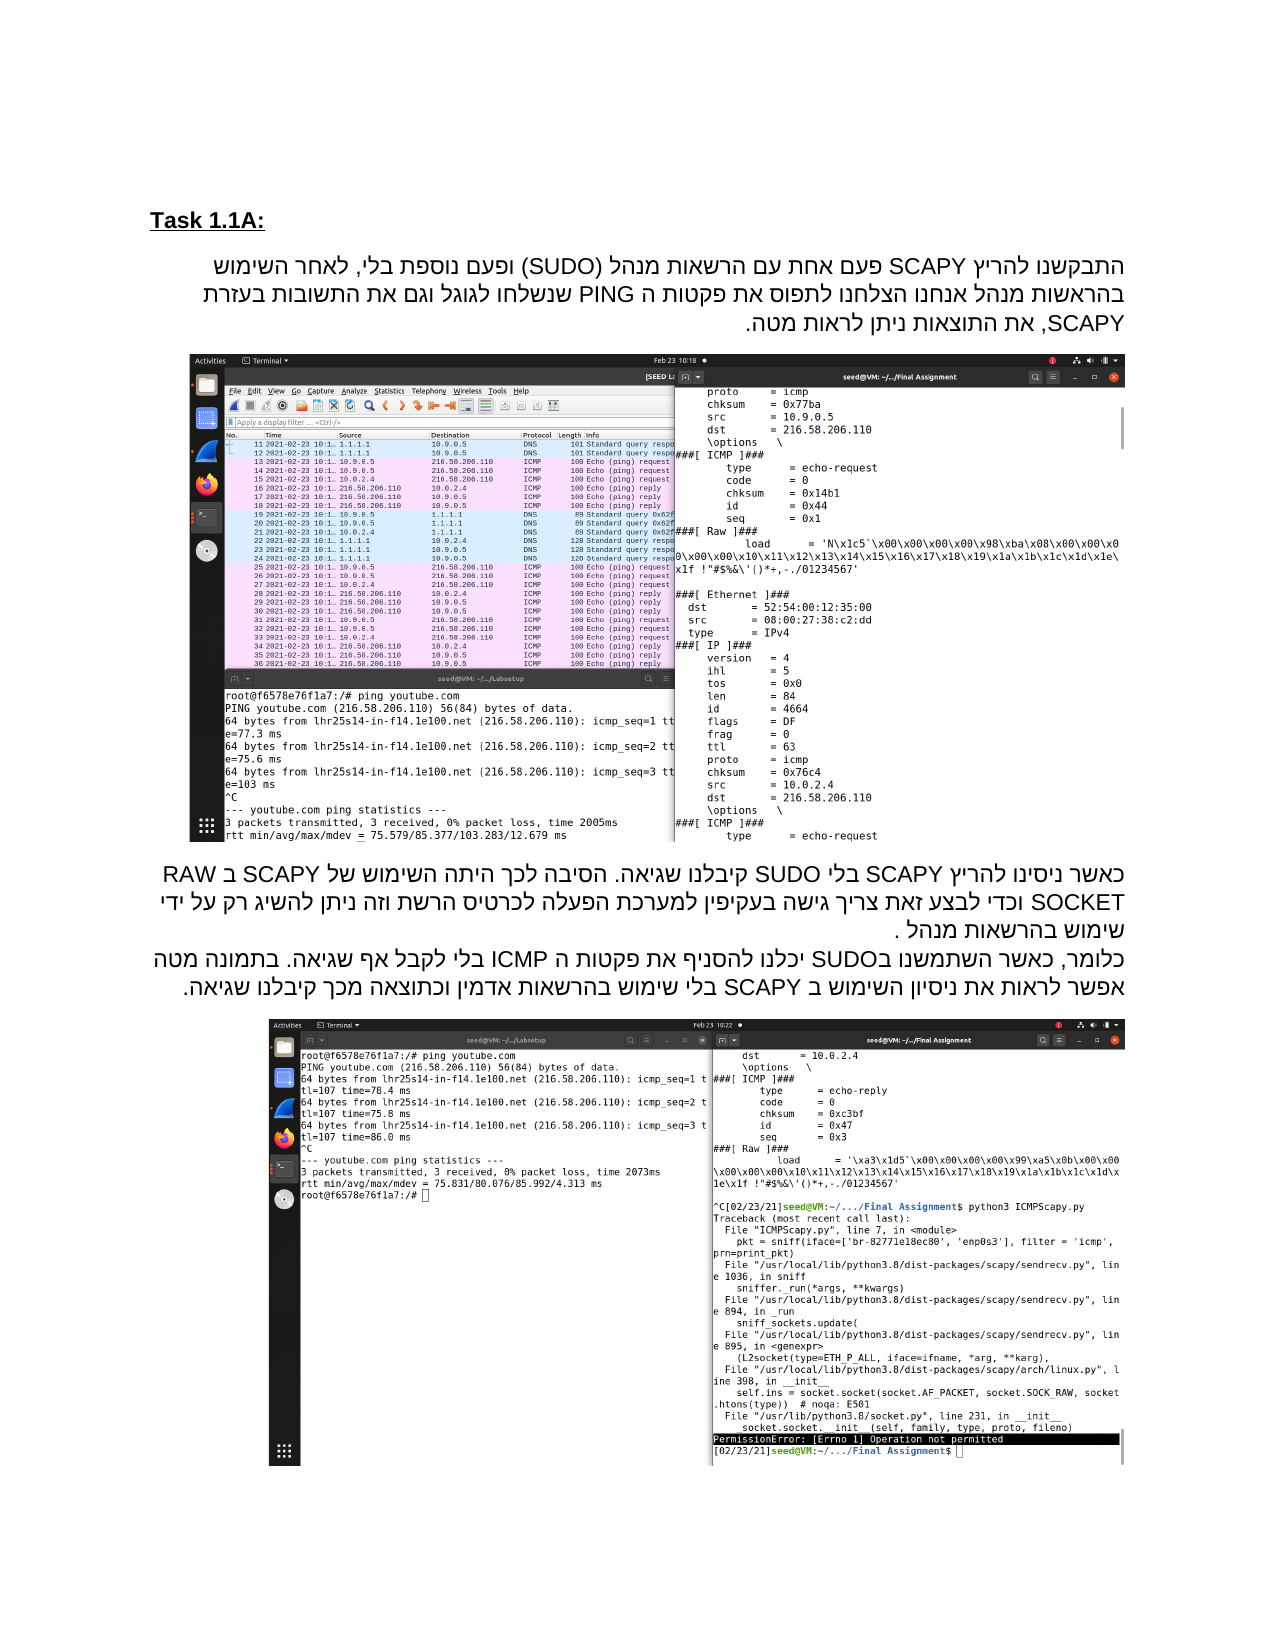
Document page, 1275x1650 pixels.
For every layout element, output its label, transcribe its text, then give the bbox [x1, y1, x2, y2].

text התבקשנו להריץ SCAPY פעם אחת עם הרשאות מנהל (SUDO) ופעם נוספת בלי, לאחר השימוש בהראשות מנהל אנחנו הצלחנו לתפוס את פקטות ה PING שנשלחו לגוגל וגם את התשובות בעזרת SCAPY, את התוצאות ניתן לראות מטה. [150, 253, 1125, 336]
text כאשר ניסינו להריץ SCAPY בלי SUDO קיבלנו שגיאה. הסיבה לכך היתה השימוש של SCAPY ב RAW SOCKET וכדי לבצע זאת צריך גישה בעקיפין למערכת הפעלה לכרטיס הרשת וזה ניתן להשיג רק על ידי שימוש בהרשאות מנהל . כלומר, כאשר השתמשנו בSUDO יכלנו להסניף את פקטות ה ICMP בלי לקבל אף שגיאה. בתמונה מטה אפשר לראות את ניסיון השימוש ב SCAPY בלי שימוש בהרשאות אדמין וכתוצאה מכך קיבלנו שגיאה. [150, 861, 1125, 1001]
text Task 1.1A: [150, 207, 1125, 234]
picture [268, 1019, 1125, 1466]
picture [189, 354, 1125, 842]
